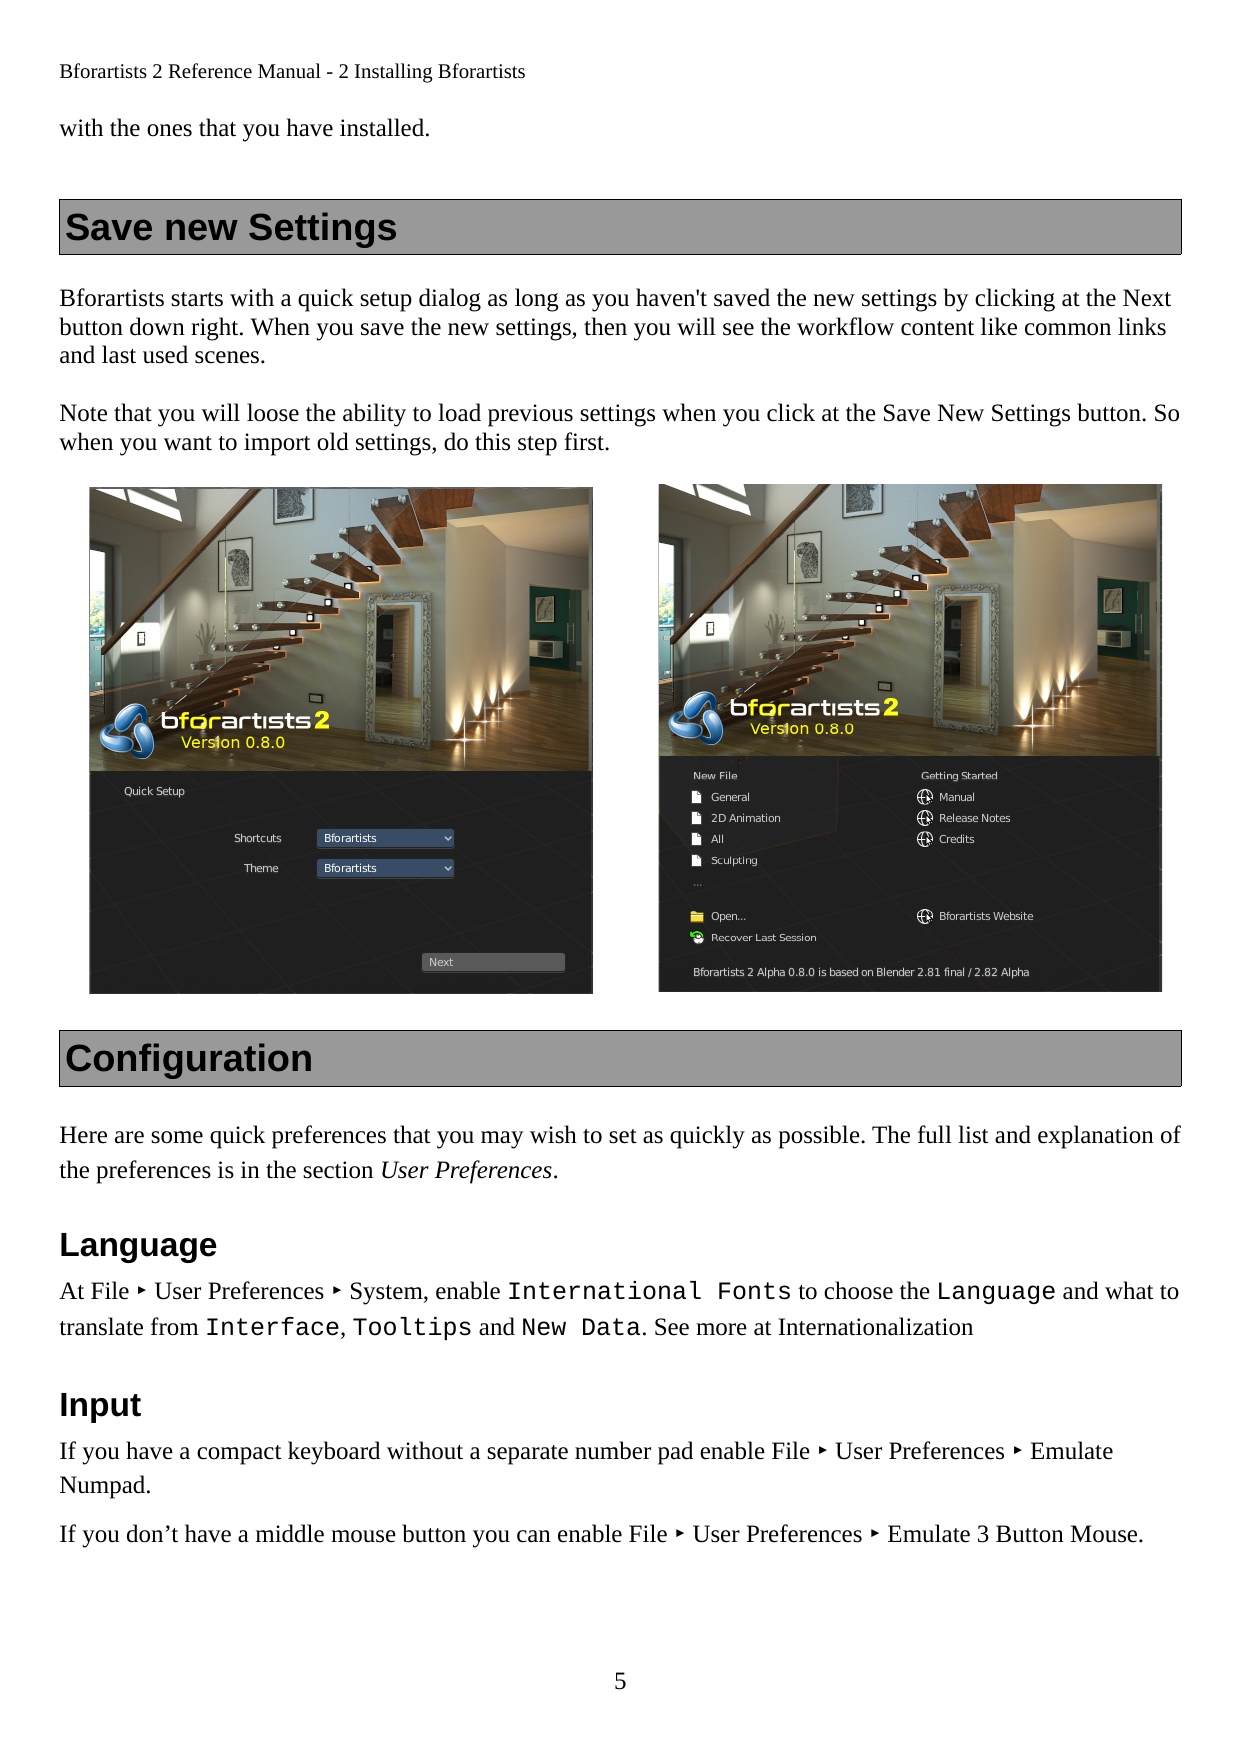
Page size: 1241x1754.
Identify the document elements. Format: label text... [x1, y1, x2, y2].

subtitle Input [59, 1385, 1181, 1423]
text If you have a compact keyboard without a separate number pad enable File ‣ User Preferences ‣ Emulate Numpad. [59, 1436, 1181, 1499]
picture [658, 484, 1163, 992]
text Here are some quick preferences that you may wish to set as quickly as possible. The full list and explanation of the preferences is in the section User Preferences. [59, 1087, 1181, 1183]
text with the ones that you have installed. [59, 113, 1181, 141]
text Bforartists starts with a quick setup dialog as long as you haven't saved the new settings by clicking at the Next button down right. When you save the new settings, then you will see the workflow content like common links and last used scenes. [59, 283, 1181, 369]
subtitle Language [59, 1224, 1181, 1263]
table_header Configuration [60, 1031, 1181, 1086]
text If you don’t have a middle mouse button you can enable File ‣ User Preferences ‣ Emulate 3 Button Mouse. [59, 1519, 1181, 1548]
text At File ‣ User Preferences ‣ System, enable International Fonts to choose the Language and what to translate from Interface, Tooltips and New Data. See more at Internationalization [59, 1276, 1181, 1343]
text Note that you will loose the ability to load previous settings when you click at the Save New Settings button. So when you want to import old settings, do this step first. [59, 398, 1181, 455]
picture [89, 487, 593, 994]
table_header Save new Settings [60, 200, 1181, 254]
